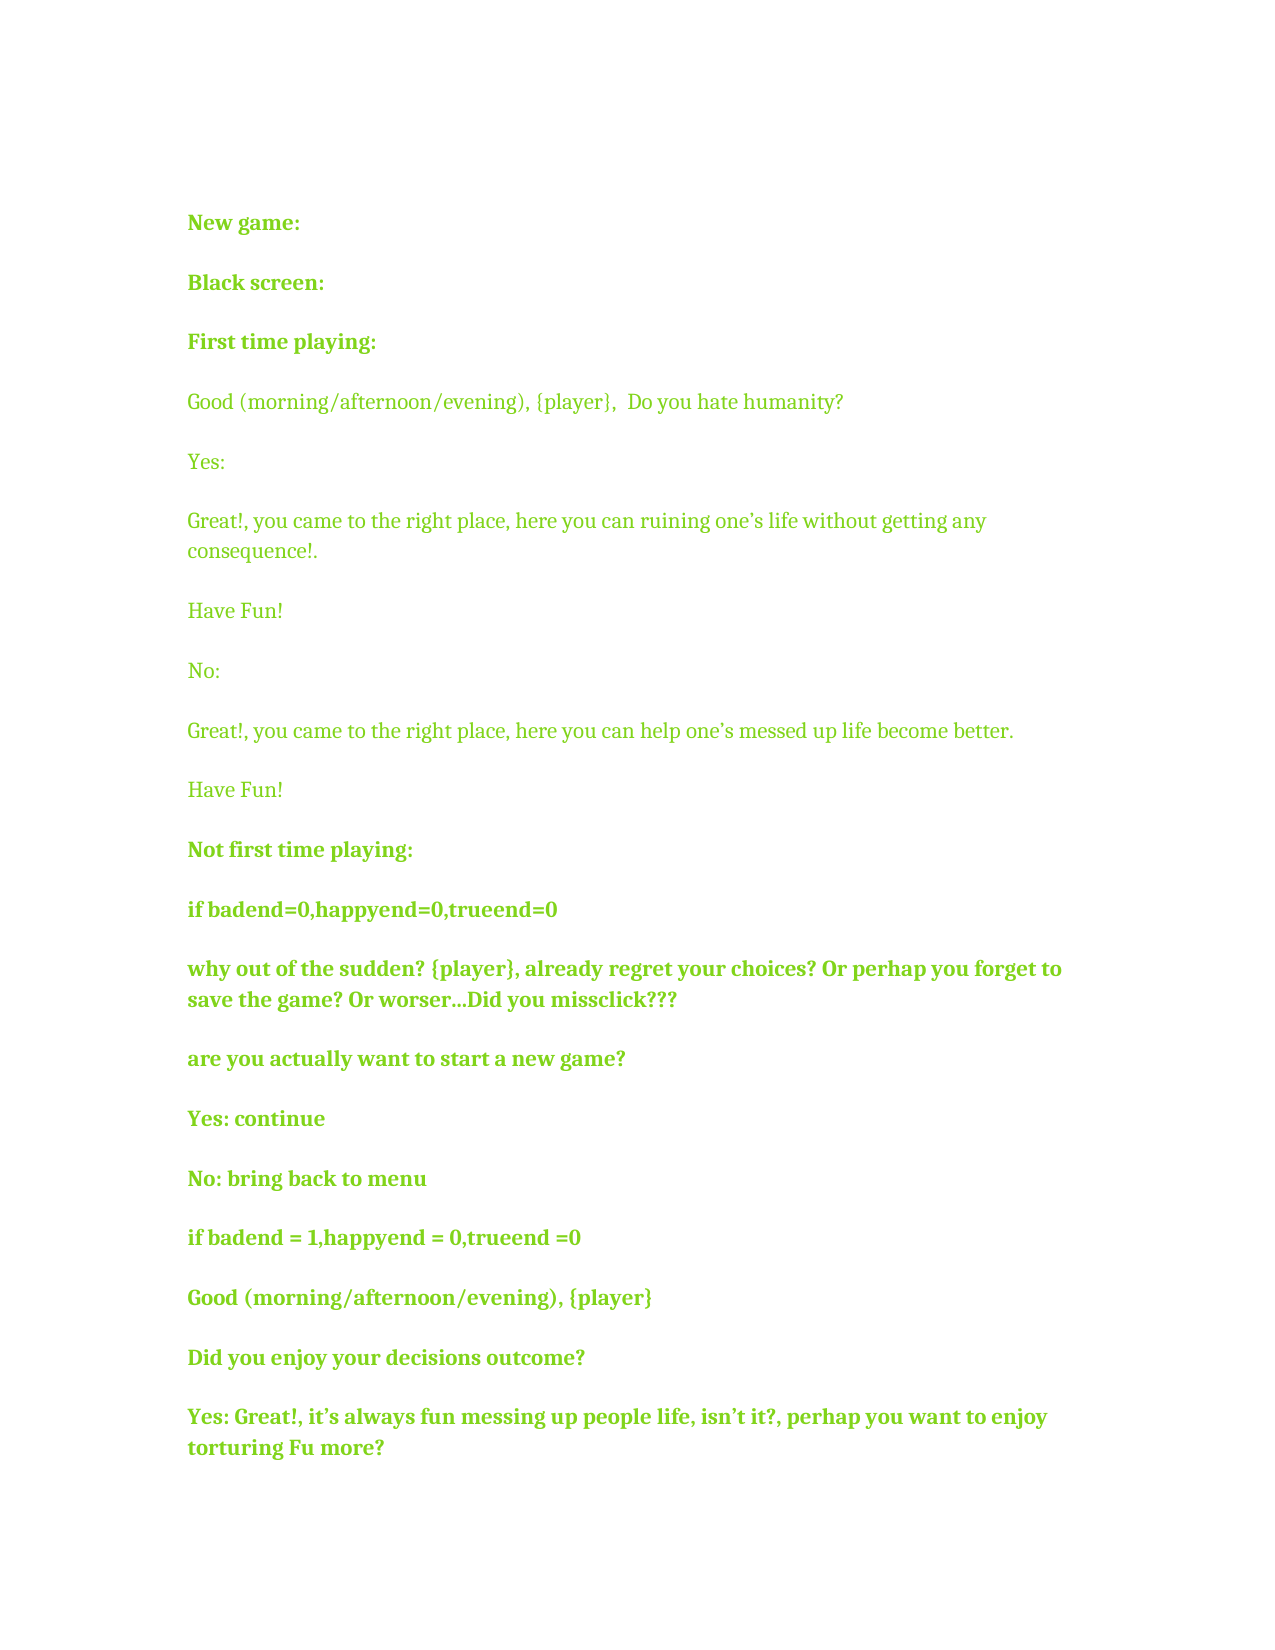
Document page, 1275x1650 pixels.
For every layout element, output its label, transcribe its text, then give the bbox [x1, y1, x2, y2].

text why out of the sudden? {player}, already regret your choices? Or perhap you forget to save the game? Or worser...Did you missclick??? [187, 956, 1087, 1013]
text Yes: continue [187, 1106, 1087, 1132]
text New game: [187, 210, 1087, 236]
text Black screen: [187, 269, 1087, 296]
text Have Fun! [187, 598, 1087, 624]
text if badend = 1,happyend = 0,trueend =0 [187, 1225, 1087, 1251]
text Yes: [187, 448, 1087, 475]
text Good (morning/afternoon/evening), {player}, Do you hate humanity? [187, 389, 1087, 415]
text No: bring back to menu [187, 1165, 1087, 1192]
text Did you enjoy your decisions outcome? [187, 1344, 1087, 1371]
text Have Fun! [187, 777, 1087, 803]
text if badend=0,happyend=0,trueend=0 [187, 896, 1087, 923]
text Not first time playing: [187, 837, 1087, 863]
text are you actually want to start a new game? [187, 1046, 1087, 1072]
text Great!, you came to the right place, here you can help one’s messed up life become better. [187, 717, 1087, 744]
text No: [187, 658, 1087, 684]
text Yes: Great!, it’s always fun messing up people life, isn’t it?, perhap you want to enjoy torturing Fu more? [187, 1404, 1087, 1461]
text Great!, you came to the right place, here you can ruining one’s life without getting any consequence!. [187, 508, 1087, 565]
text Good (morning/afternoon/evening), {player} [187, 1285, 1087, 1311]
text First time playing: [187, 329, 1087, 355]
